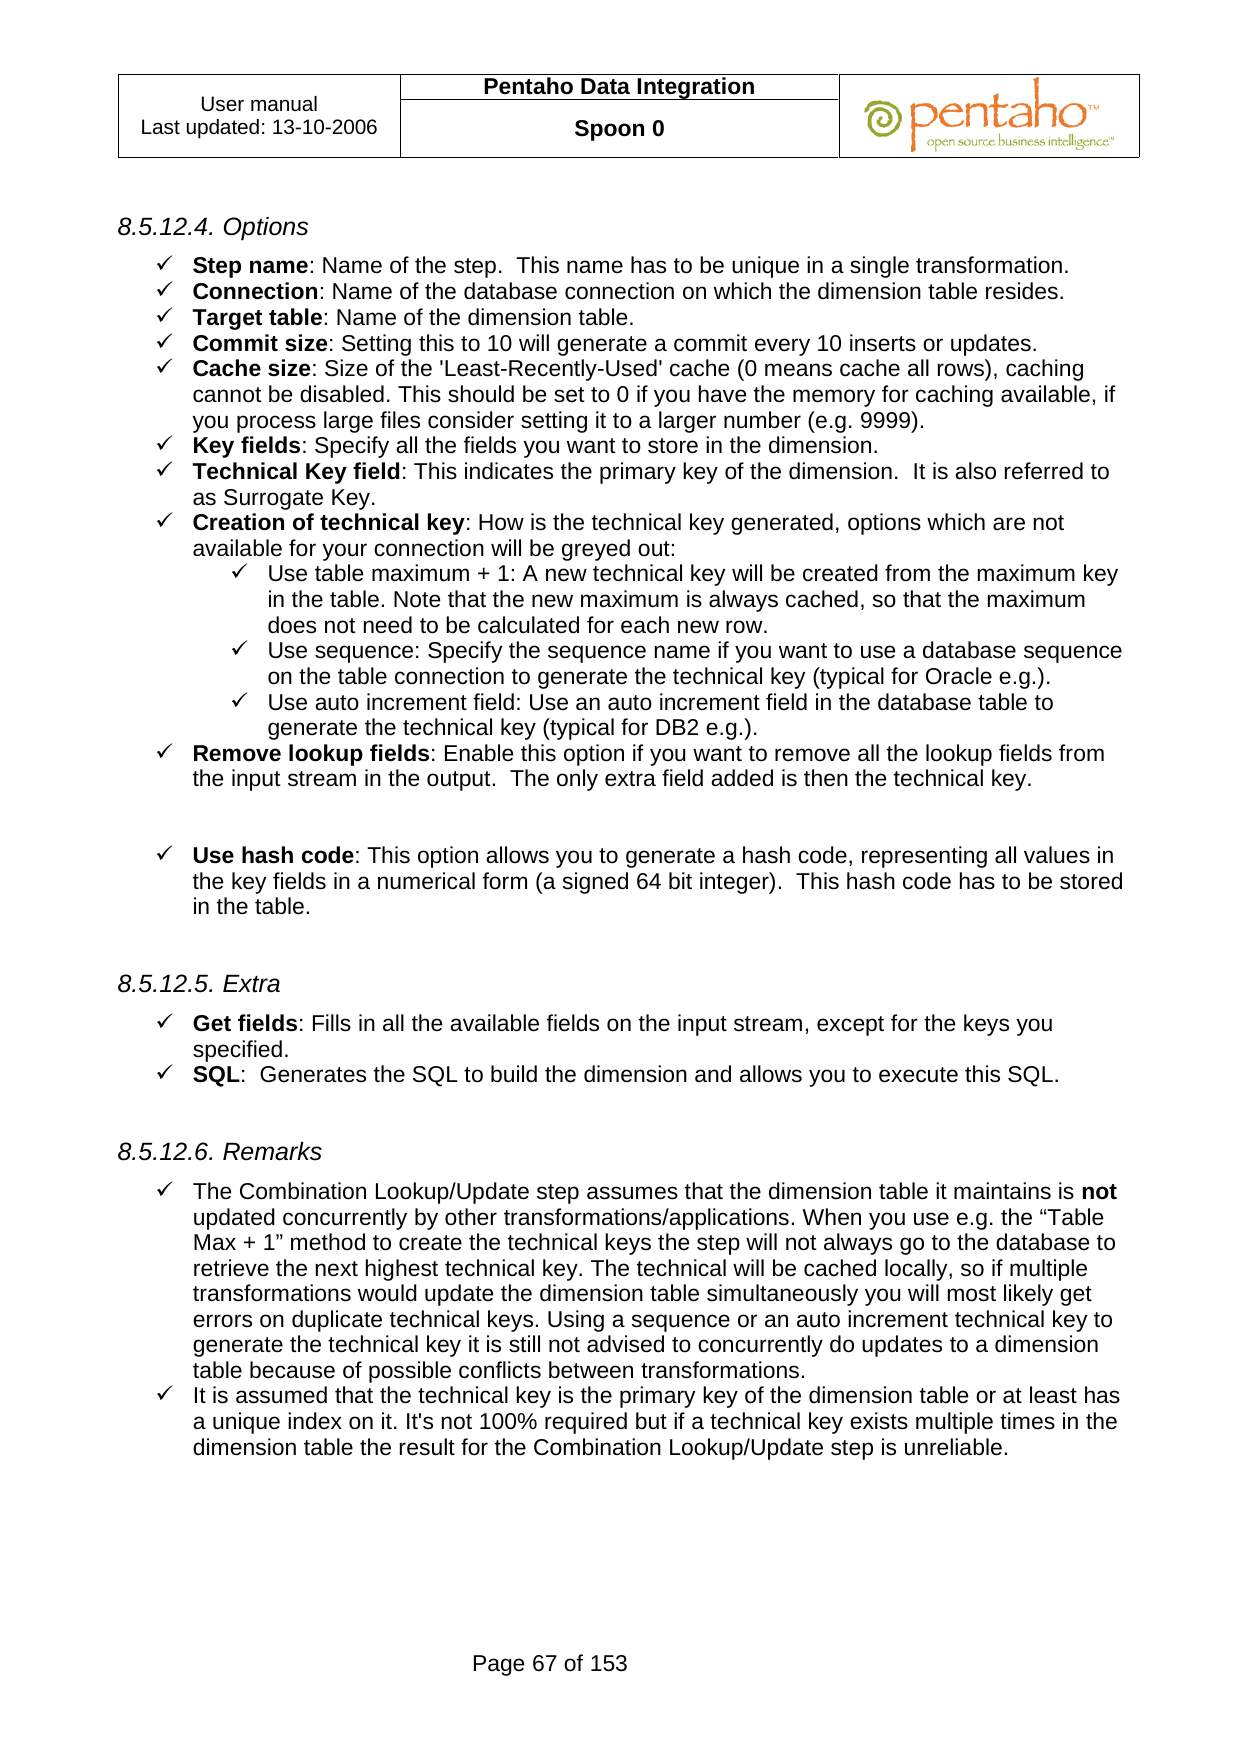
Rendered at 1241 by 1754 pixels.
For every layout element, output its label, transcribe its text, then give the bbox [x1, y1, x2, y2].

list Key fields: Specify all the fields you want to store in the dimension. [155, 433, 1137, 459]
list Commit size: Setting this to 10 will generate a commit every 10 inserts or updates. [155, 330, 1137, 356]
list Use auto increment field: Use an auto increment field in the database table to generate the technical key (typical for DB2 e.g.). [230, 689, 1137, 740]
subtitle Extra [117, 970, 1137, 998]
list Remove lookup fields: Enable this option if you want to remove all the lookup fields from the input stream in the output. The only extra field added is then the technical key. [155, 740, 1137, 792]
list Get fields: Fills in all the available fields on the input stream, except for the keys you specified. [155, 1011, 1137, 1062]
list Step name: Name of the step. This name has to be unique in a single transformation. [155, 253, 1137, 279]
list SQL: Generates the SQL to build the dimension and allows you to execute this SQL. [155, 1062, 1137, 1087]
list Use hash code: This option allows you to generate a hash code, representing all values in the key fields in a numerical form (a signed 64 bit integer). This hash code has to be stored in the table. [155, 843, 1137, 919]
list The Combination Lookup/Update step assumes that the dimension table it maintains is not updated concurrently by other transformations/applications. When you use e.g. the “Table Max + 1” method to create the technical keys the step will not always go to the database to retrieve the next highest technical key. The technical will be cached locally, so if multiple transformations would update the dimension table simultaneously you will most likely get errors on duplicate technical keys. Using a sequence or an auto increment technical key to generate the technical key it is still not advised to concurrently do updates to a dimension table because of possible conflicts between transformations. [155, 1178, 1137, 1383]
subtitle Options [117, 213, 1137, 241]
subtitle Remarks [117, 1138, 1137, 1166]
list Cache size: Size of the 'Least-Recently-Used' cache (0 means cache all rows), caching cannot be disabled. This should be set to 0 if you have the memory for caching available, if you process large files consider setting it to a larger number (e.g. 9999). [155, 356, 1137, 433]
list Use sequence: Specify the sequence name if you want to use a database sequence on the table connection to generate the technical key (typical for Oracle e.g.). [230, 638, 1137, 689]
list Target table: Name of the dimension table. [155, 305, 1137, 330]
list Technical Key field: This indicates the primary key of the dimension. It is also referred to as Surrogate Key. [155, 459, 1137, 510]
list Connection: Name of the database connection on which the dimension table resides. [155, 279, 1137, 305]
list Creation of technical key: How is the technical key generated, options which are not available for your connection will be greyed out: [155, 510, 1137, 561]
list It is assumed that the technical key is the primary key of the dimension table or at least has a unique index on it. It's not 100% required but if a technical key exists multiple times in the dimension table the result for the Combination Lookup/Update step is unreliable. [155, 1383, 1137, 1460]
list Use table maximum + 1: A new technical key will be created from the maximum key in the table. Note that the new maximum is always cached, so that the maximum does not need to be calculated for each new row. [230, 561, 1137, 638]
